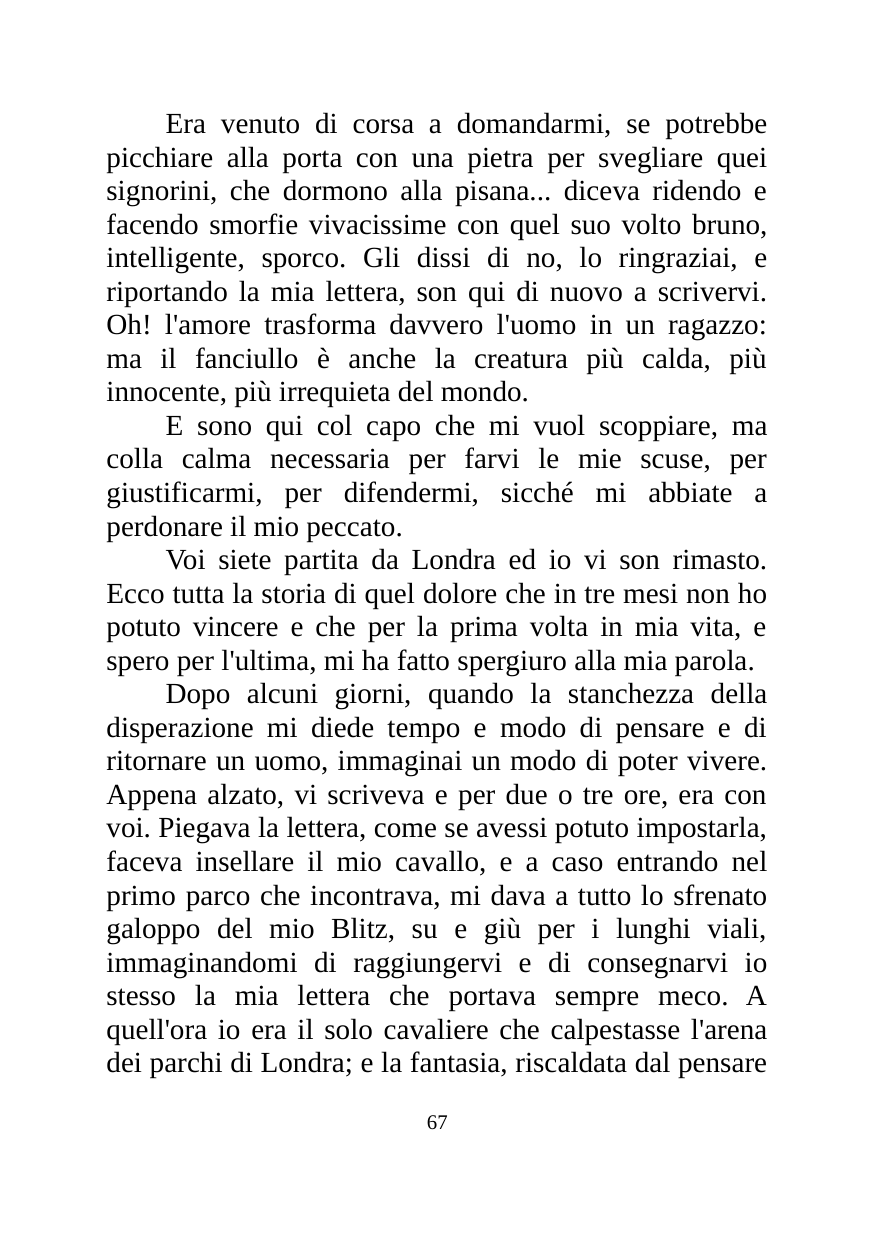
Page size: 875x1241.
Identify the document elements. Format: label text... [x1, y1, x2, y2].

text Era venuto di corsa a domandarmi, se potrebbe picchiare alla porta con una pietra per svegliare quei signorini, che dormono alla pisana... diceva ridendo e facendo smorfie vivacissime con quel suo volto bruno, intelligente, sporco. Gli dissi di no, lo ringraziai, e riportando la mia lettera, son qui di nuovo a scrivervi. Oh! l'amore trasforma davvero l'uomo in un ragazzo: ma il fanciullo è anche la creatura più calda, più innocente, più irrequieta del mondo. [106, 106, 768, 408]
text Dopo alcuni giorni, quando la stanchezza della disperazione mi diede tempo e modo di pensare e di ritornare un uomo, immaginai un modo di poter vivere. Appena alzato, vi scriveva e per due o tre ore, era con voi. Piegava la lettera, come se avessi potuto impostarla, faceva insellare il mio cavallo, e a caso entrando nel primo parco che incontrava, mi dava a tutto lo sfrenato galoppo del mio Blitz, su e giù per i lunghi viali, immaginandomi di raggiungervi e di consegnarvi io stesso la mia lettera che portava sempre meco. A quell'ora io era il solo cavaliere che calpestasse l'arena dei parchi di Londra; e la fantasia, riscaldata dal pensare [106, 676, 768, 1079]
text Voi siete partita da Londra ed io vi son rimasto. Ecco tutta la storia di quel dolore che in tre mesi non ho potuto vincere e che per la prima volta in mia vita, e spero per l'ultima, mi ha fatto spergiuro alla mia parola. [106, 542, 768, 676]
text E sono qui col capo che mi vuol scoppiare, ma colla calma necessaria per farvi le mie scuse, per giustificarmi, per difendermi, sicché mi abbiate a perdonare il mio peccato. [106, 408, 768, 542]
